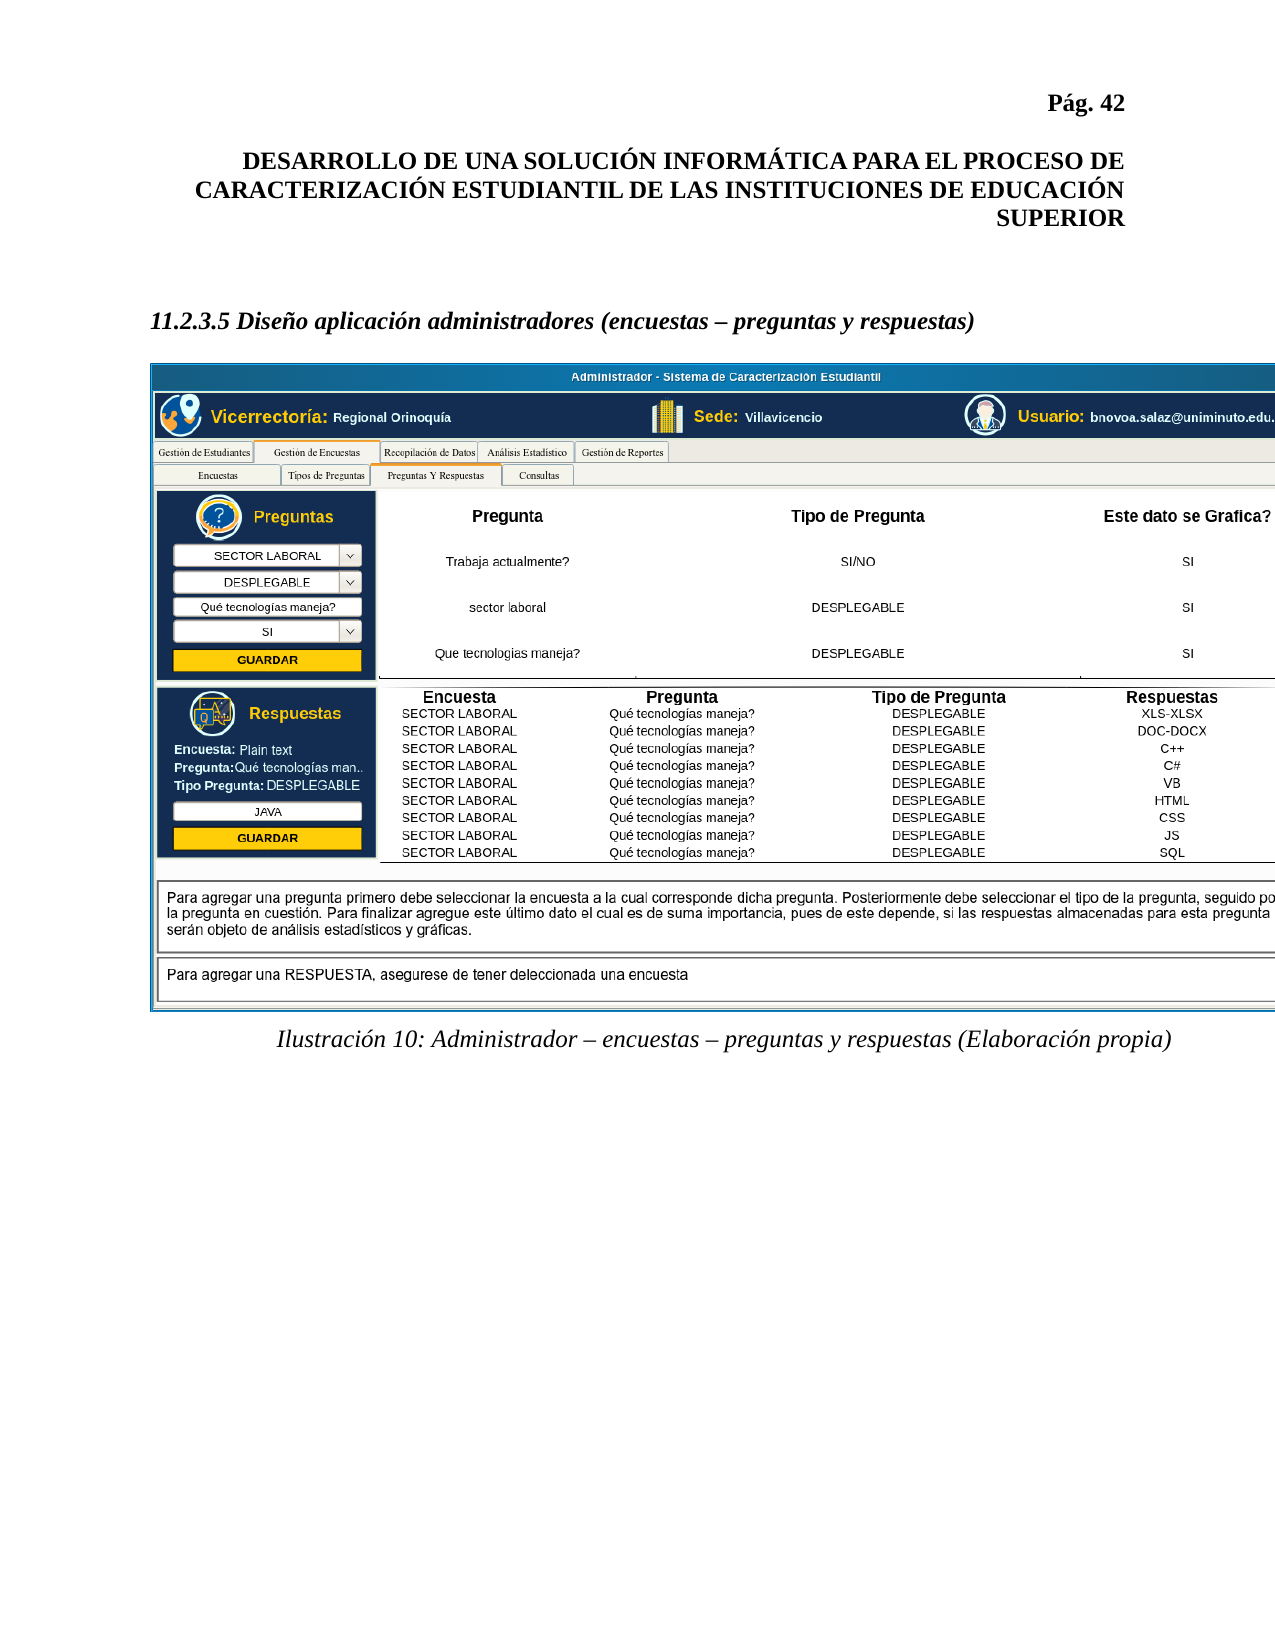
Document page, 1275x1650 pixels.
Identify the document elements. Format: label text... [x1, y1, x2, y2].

picture [150, 363, 1275, 1012]
text Ilustración 10: Administrador – encuestas – preguntas y respuestas (Elaboración propia) [150, 1024, 1275, 1052]
subtitle 11.2.3.5 Diseño aplicación administradores (encuestas – preguntas y respuestas) [150, 306, 1125, 335]
picture [855, 374, 862, 380]
